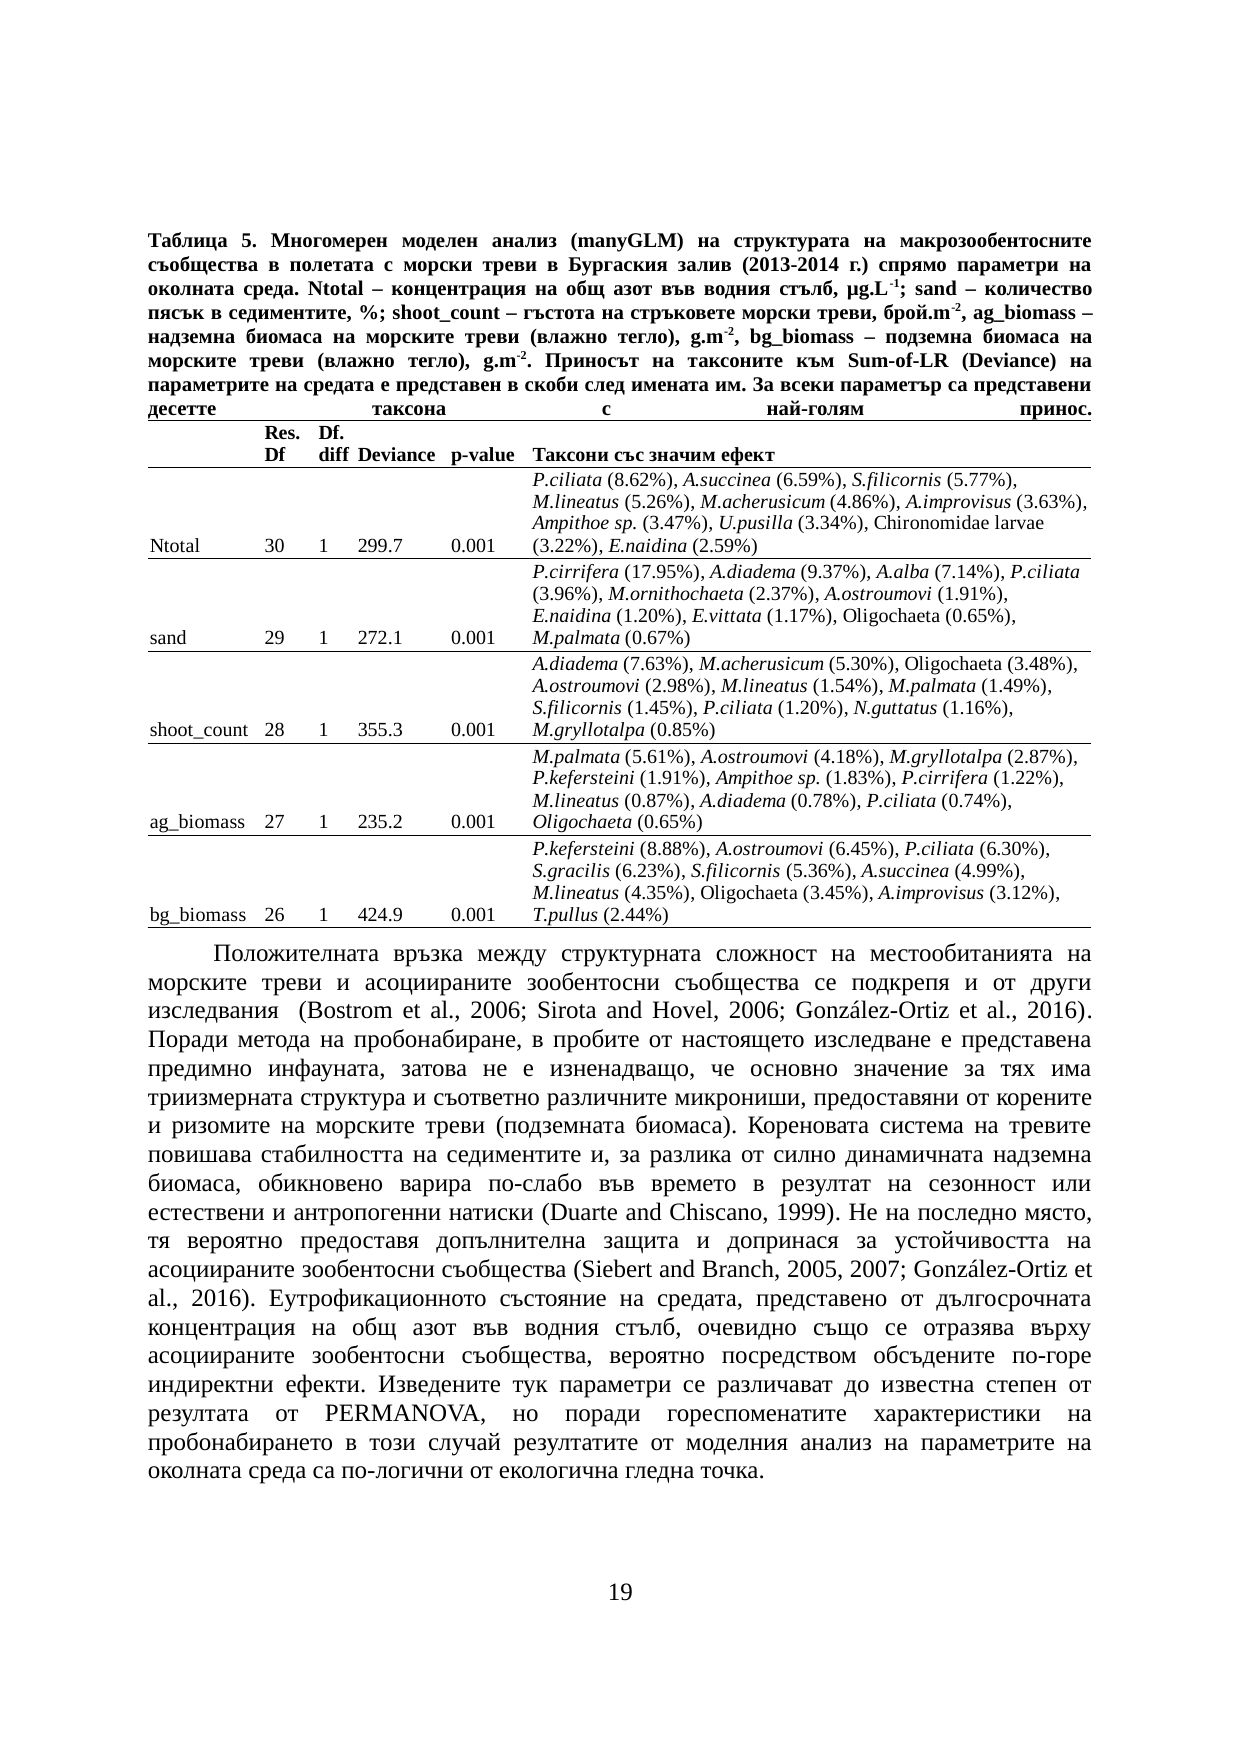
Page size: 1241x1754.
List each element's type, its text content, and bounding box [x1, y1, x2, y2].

text Положителната връзка между структурната сложност на местообитанията на морските треви и асоциираните зообентосни съобщества се подкрепя и от други изследвания (Bostrom et al., 2006; Sirota and Hovel, 2006; González-Ortiz et al., 2016). Поради метода на пробонабиране, в пробите от настоящето изследване е представена предимно инфауната, затова не е изненадващо, че основно значение за тях има триизмерната структура и съответно различните микрониши, предоставяни от корените и ризомите на морските треви (подземната биомаса). Кореновата система на тревите повишава стабилността на седиментите и, за разлика от силно динамичната надземна биомаса, обикновено варира по-слабо във времето в резултат на сезонност или естествени и антропогенни натиски (Duarte and Chiscano, 1999). Не на последно място, тя вероятно предоставя допълнителна защита и допринася за устойчивостта на асоциираните зообентосни съобщества (Siebert and Branch, 2005, 2007; González-Ortiz et al., 2016). Еутрофикационното състояние на средата, представено от дългосрочната концентрация на общ азот във водния стълб, очевидно също се отразява върху асоциираните зообентосни съобщества, вероятно посредством обсъдените по-горе индиректни ефекти. Изведените тук параметри се различават до известна степен от резултата от PERMANOVA, но поради гореспоменатите характеристики на пробонабирането в този случай резултатите от моделния анализ на параметрите на околната среда са по-логични от екологична гледна точка. [148, 938, 1093, 1484]
text Таблица 5. Многомерен моделен анализ (manyGLM) на структурата на макрозообентосните съобщества в полетата с морски треви в Бургаския залив (2013-2014 г.) спрямо параметри на околната среда. Ntotal – концентрация на общ азот във водния стълб, µg.L-1; sand – количество пясък в седиментите, %; shoot_count – гъстота на стръковете морски треви, брой.m-2, ag_biomass – надземна биомаса на морските треви (влажно тегло), g.m-2, bg_biomass – подземна биомаса на морските треви (влажно тегло), g.m-2. Приносът на таксоните към Sum-of-LR (Deviance) на параметрите на средата е представен в скоби след имената им. За всеки параметър са представени десетте таксона с най-голям принос. [148, 228, 1093, 929]
